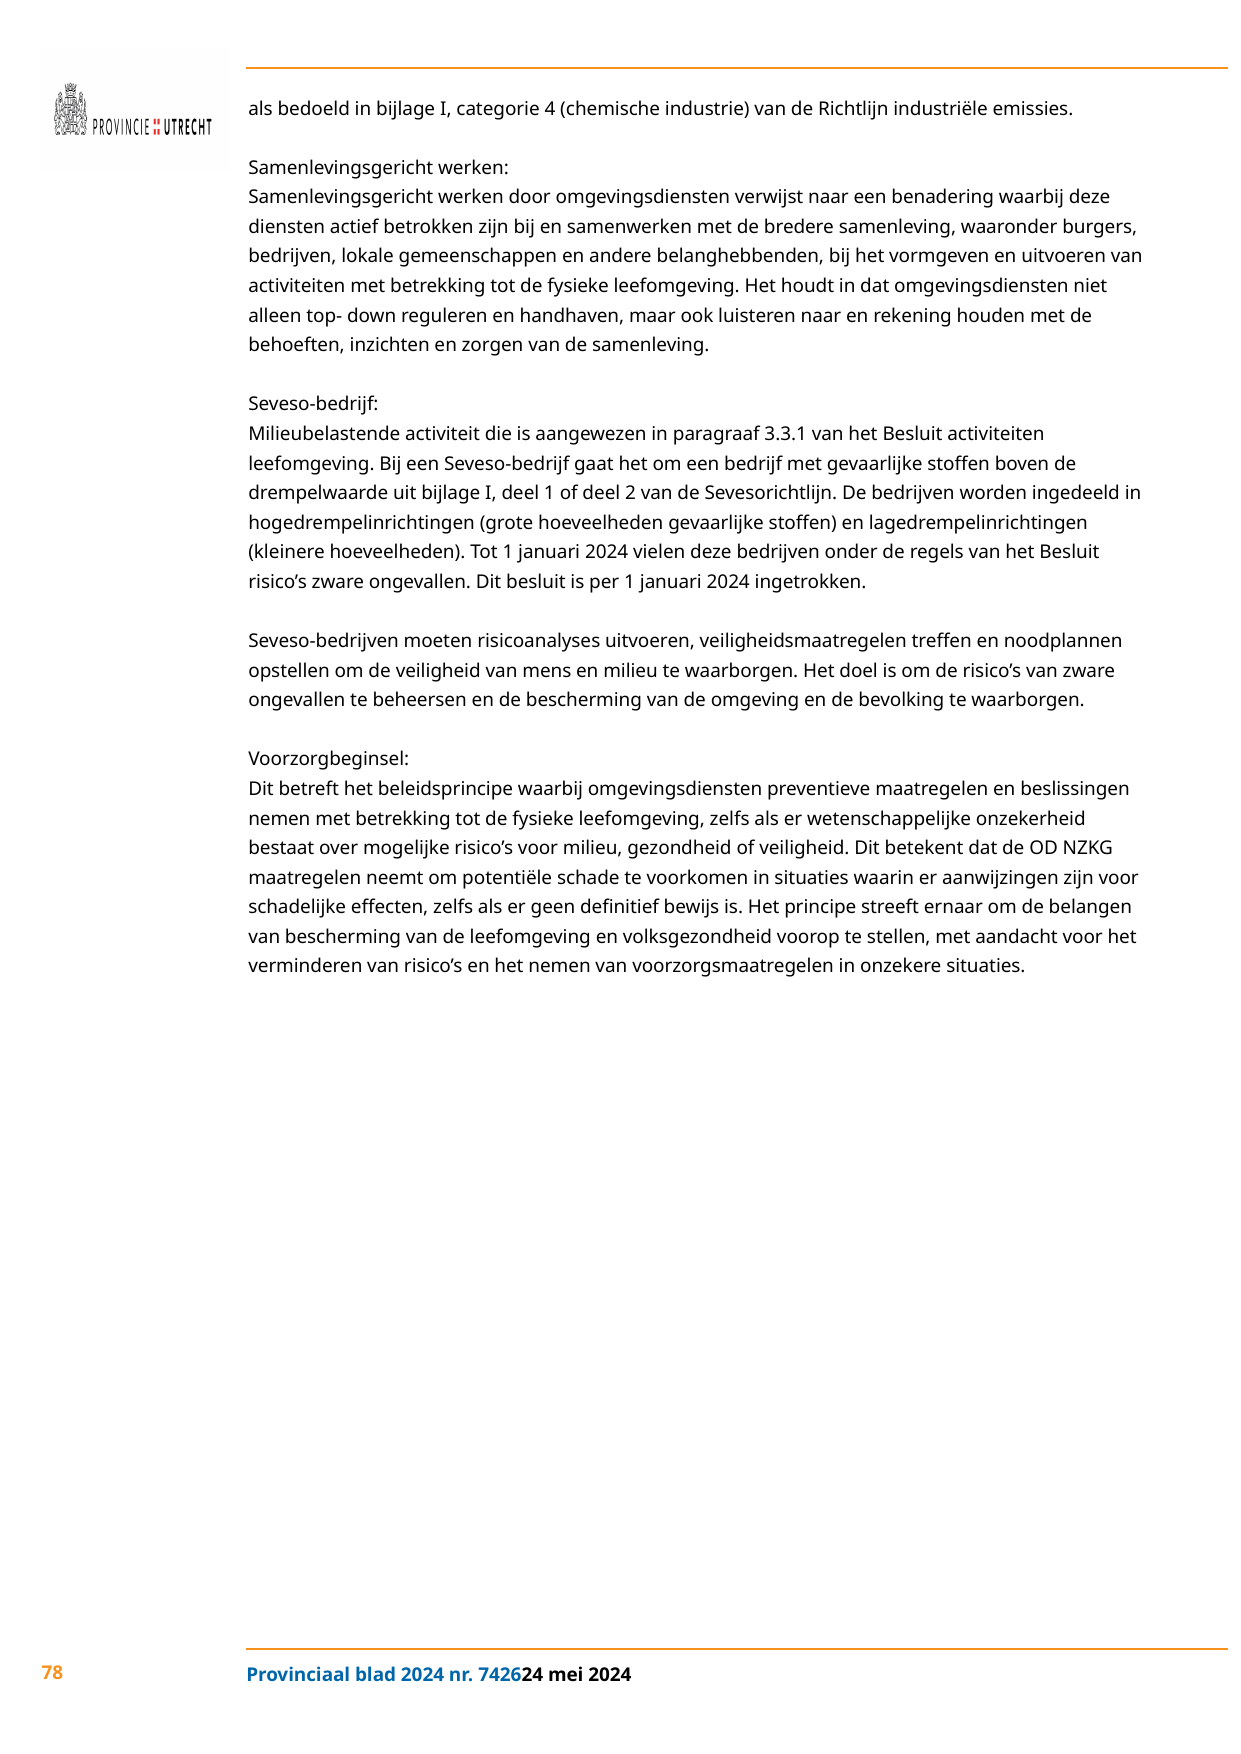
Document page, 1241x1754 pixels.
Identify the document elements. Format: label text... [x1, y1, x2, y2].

text Dit betreft het beleidsprincipe waarbij omgevingsdiensten preventieve maatregelen en beslissingen nemen met betrekking tot de fysieke leefomgeving, zelfs als er wetenschappelijke onzekerheid bestaat over mogelijke risico’s voor milieu, gezondheid of veiligheid. Dit betekent dat de OD NZKG maatregelen neemt om potentiële schade te voorkomen in situaties waarin er aanwijzingen zijn voor schadelijke effecten, zelfs als er geen definitief bewijs is. Het principe streeft ernaar om de belangen van bescherming van de leefomgeving en volksgezondheid voorop te stellen, met aandacht voor het verminderen van risico’s en het nemen van voorzorgsmaatregelen in onzekere situaties. [248, 775, 1152, 978]
picture [41, 47, 231, 172]
text Milieubelastende activiteit die is aangewezen in paragraaf 3.3.1 van het Besluit activiteiten leefomgeving. Bij een Seveso-bedrijf gaat het om een bedrijf met gevaarlijke stoffen boven de drempelwaarde uit bijlage I, deel 1 of deel 2 van de Sevesorichtlijn. De bedrijven worden ingedeeld in hogedrempelinrichtingen (grote hoeveelheden gevaarlijke stoffen) en lagedrempelinrichtingen (kleinere hoeveelheden). Tot 1 januari 2024 vielen deze bedrijven onder de regels van het Besluit risico’s zware ongevallen. Dit besluit is per 1 januari 2024 ingetrokken. [248, 420, 1152, 594]
text Samenlevingsgericht werken: [248, 154, 1152, 180]
text Seveso-bedrijf: [248, 391, 1152, 416]
text Voorzorgbeginsel: [248, 746, 1152, 771]
text Seveso-bedrijven moeten risicoanalyses uitvoeren, veiligheidsmaatregelen treffen en noodplannen opstellen om de veiligheid van mens en milieu te waarborgen. Het doel is om de risico’s van zware ongevallen te beheersen en de bescherming van de omgeving en de bevolking te waarborgen. [248, 627, 1152, 712]
text als bedoeld in bijlage I, categorie 4 (chemische industrie) van de Richtlijn industriële emissies. [248, 95, 1152, 121]
text Samenlevingsgericht werken door omgevingsdiensten verwijst naar een benadering waarbij deze diensten actief betrokken zijn bij en samenwerken met de bredere samenleving, waaronder burgers, bedrijven, lokale gemeenschappen en andere belanghebbenden, bij het vormgeven en uitvoeren van activiteiten met betrekking tot de fysieke leefomgeving. Het houdt in dat omgevingsdiensten niet alleen top- down reguleren en handhaven, maar ook luisteren naar en rekening houden met de behoeften, inzichten en zorgen van de samenleving. [248, 183, 1152, 357]
